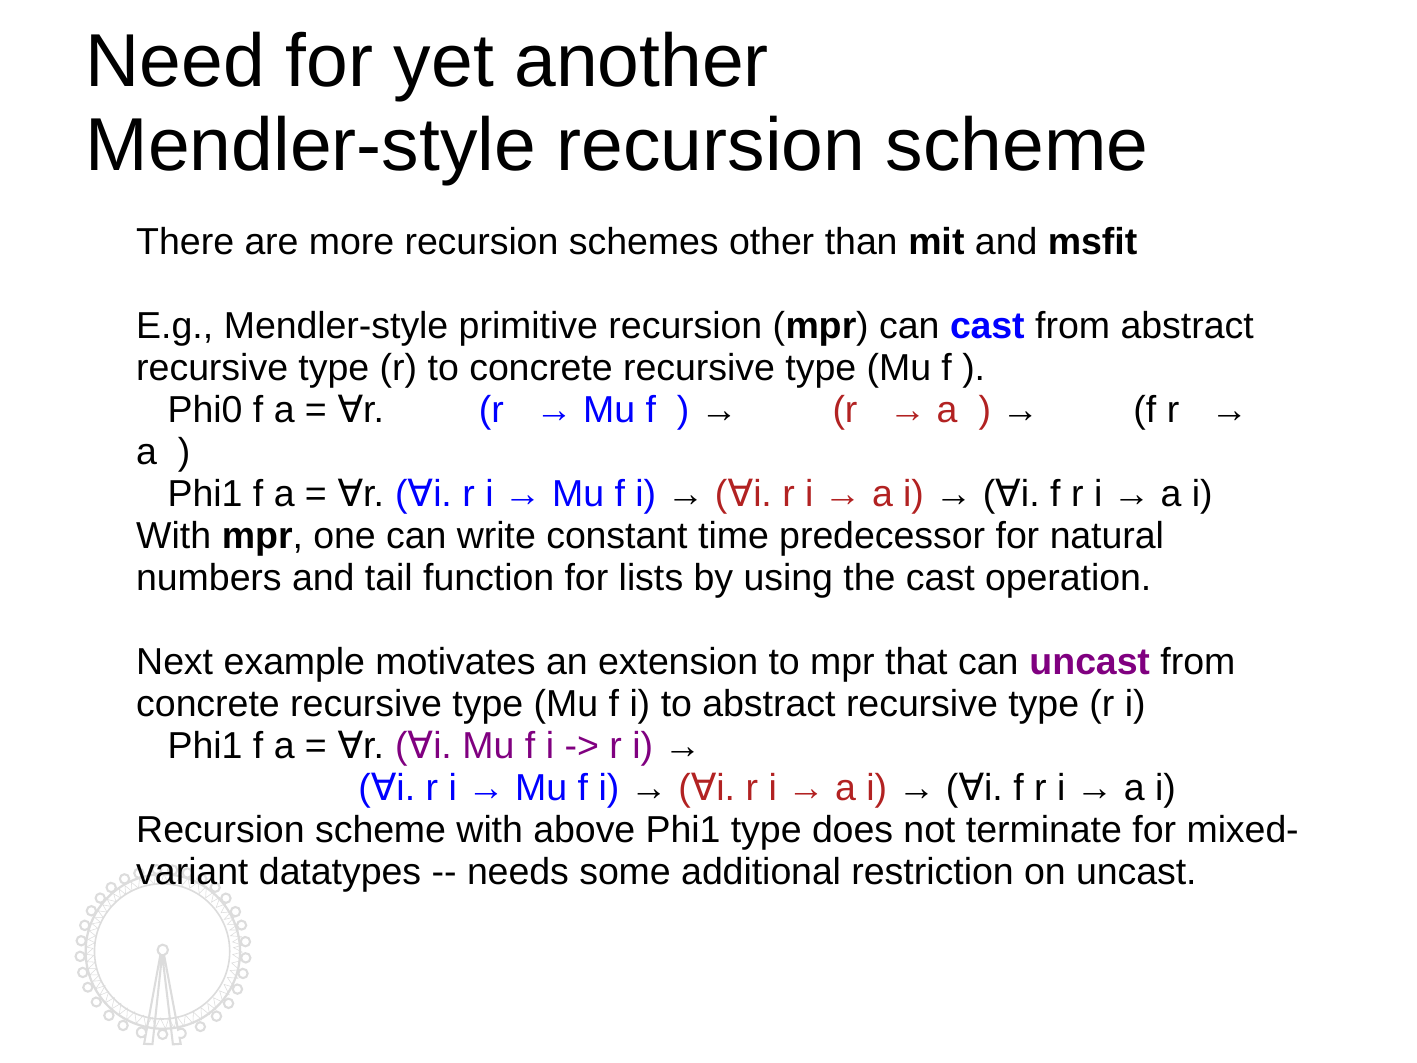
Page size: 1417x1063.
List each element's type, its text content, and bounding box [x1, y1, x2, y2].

list There are more recursion schemes other than mit and msfit E.g., Mendler-style primitive recursion (mpr) can cast from abstract recursive type (r) to concrete recursive type (Mu f ). Phi0 f a = ∀r. (r → Mu f ) → (r → a ) → (f r → a ) Phi1 f a = ∀r. (∀i. r i → Mu f i) → (∀i. r i → a i) → (∀i. f r i → a i) With mpr, one can write constant time predecessor for natural numbers and tail function for lists by using the cast operation. Next example motivates an extension to mpr that can uncast from concrete recursive type (Mu f i) to abstract recursive type (r i) Phi1 f a = ∀r. (∀i. Mu f i -> r i) → (∀i. r i → Mu f i) → (∀i. r i → a i) → (∀i. f r i → a i) Recursion scheme with above Phi1 type does not terminate for mixed-variant datatypes -- needs some additional restriction on uncast. [121, 213, 1322, 974]
title Need for yet another Mendler-style recursion scheme [70, 11, 1346, 182]
